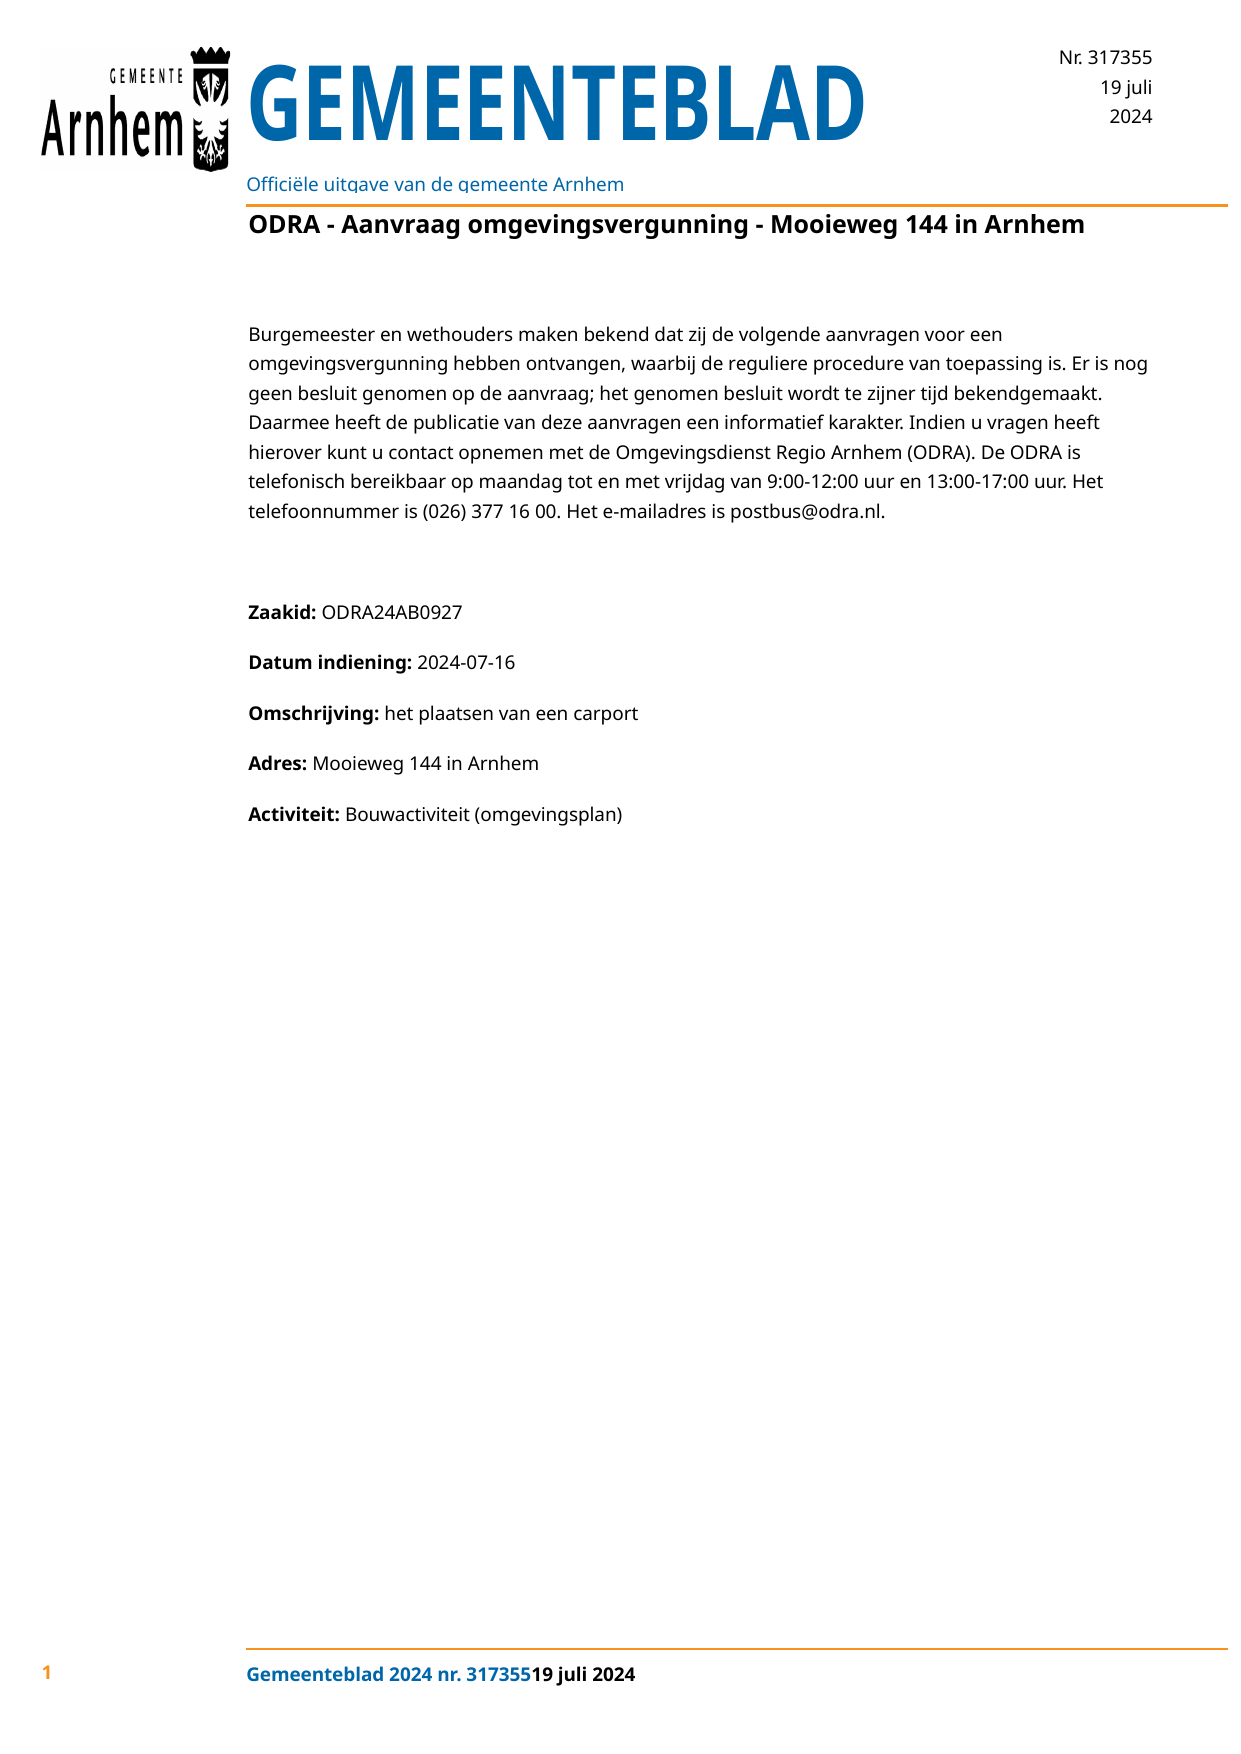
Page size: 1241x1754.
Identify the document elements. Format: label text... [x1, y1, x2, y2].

text Zaakid: ODRA24AB0927 [248, 599, 1152, 625]
text ODRA - Aanvraag omgevingsvergunning - Mooieweg 144 in Arnhem [248, 207, 1152, 241]
text Adres: Mooieweg 144 in Arnhem [248, 750, 1152, 776]
picture [41, 47, 231, 172]
text Activiteit: Bouwactiviteit (omgevingsplan) [248, 801, 1152, 826]
text Datum indiening: 2024-07-16 [248, 649, 1152, 675]
text Burgemeester en wethouders maken bekend dat zij de volgende aanvragen voor een omgevingsvergunning hebben ontvangen, waarbij de reguliere procedure van toepassing is. Er is nog geen besluit genomen op de aanvraag; het genomen besluit wordt te zijner tijd bekendgemaakt. Daarmee heeft de publicatie van deze aanvragen een informatief karakter. Indien u vragen heeft hierover kunt u contact opnemen met de Omgevingsdienst Regio Arnhem (ODRA). De ODRA is telefonisch bereikbaar op maandag tot en met vrijdag van 9:00-12:00 uur en 13:00-17:00 uur. Het telefoonnummer is (026) 377 16 00. Het e-mailadres is postbus@odra.nl. [248, 321, 1152, 524]
text Omschrijving: het plaatsen van een carport [248, 700, 1152, 726]
